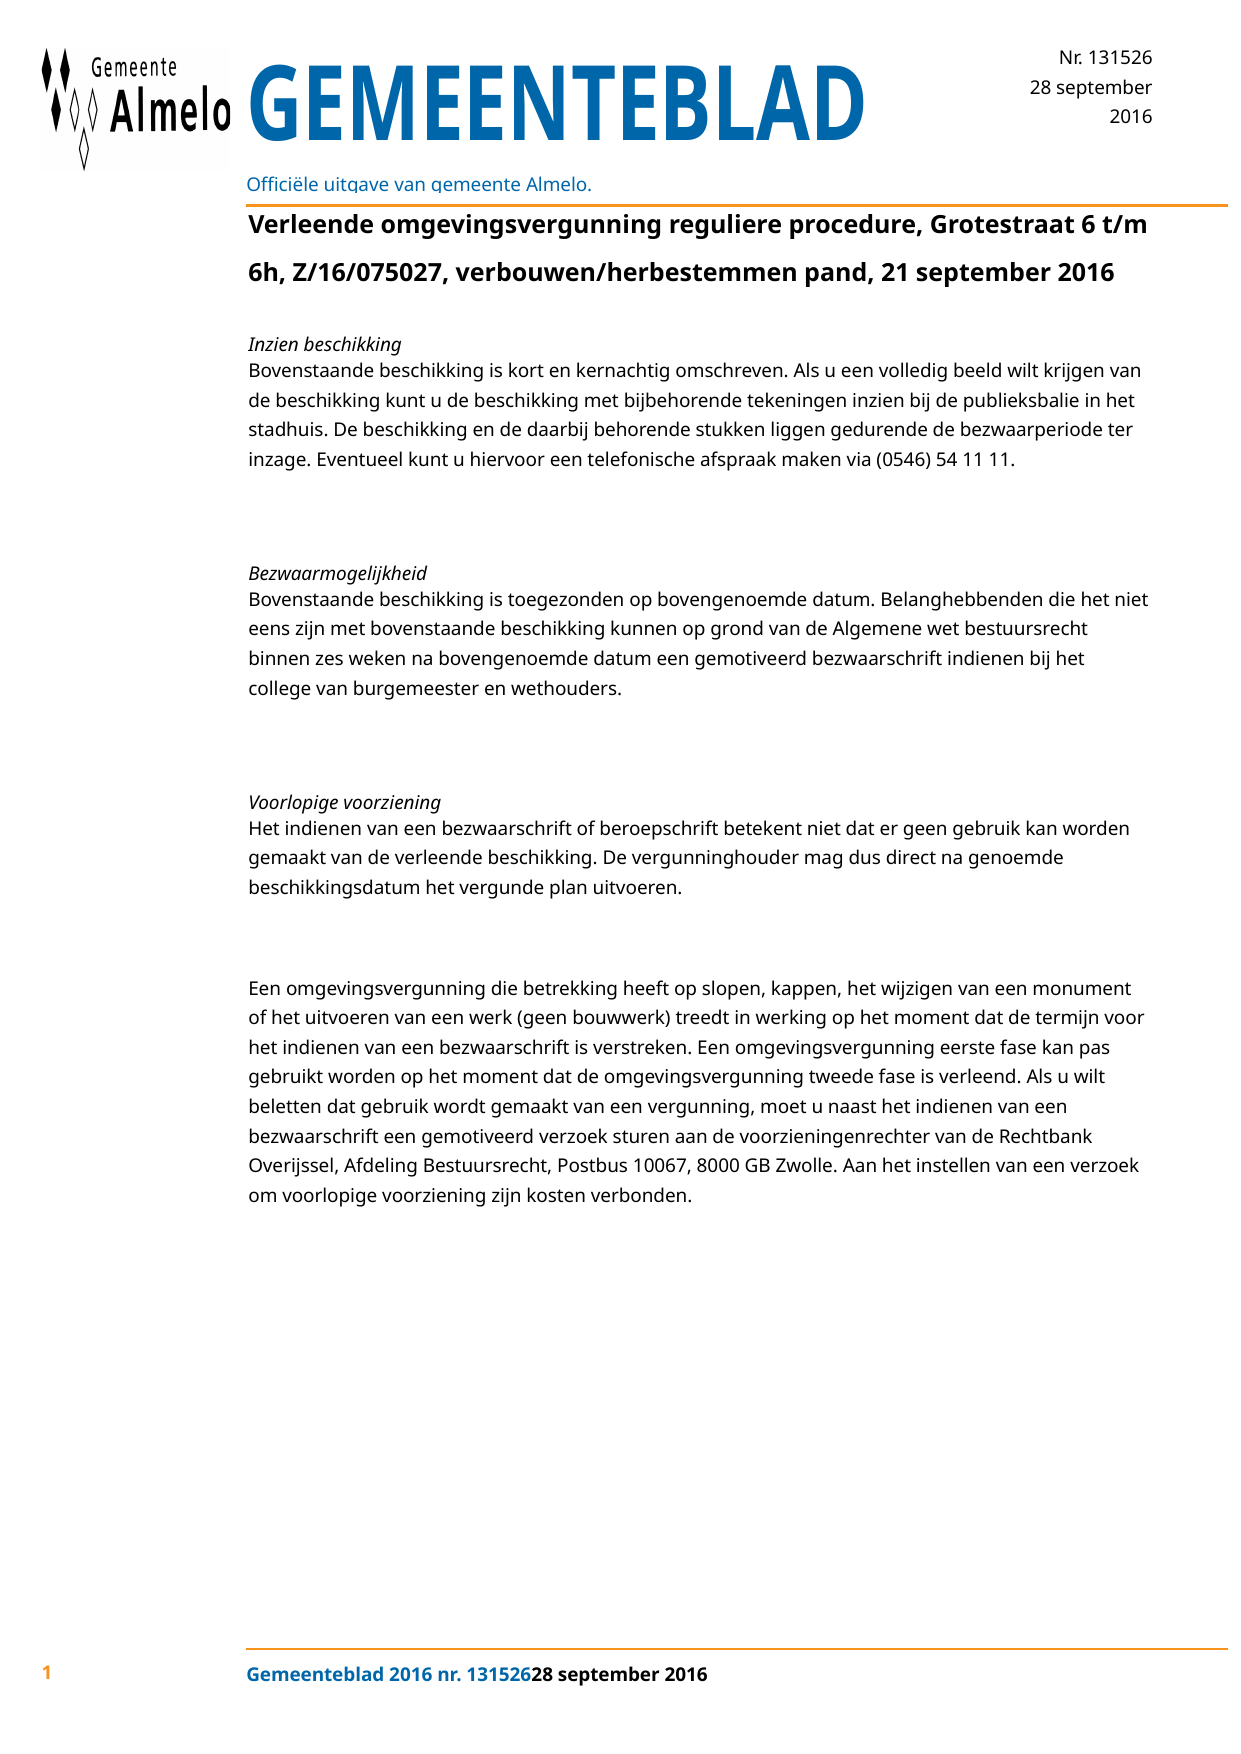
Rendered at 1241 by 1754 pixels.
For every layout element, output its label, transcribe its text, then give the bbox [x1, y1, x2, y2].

picture [41, 47, 231, 172]
text Het indienen van een bezwaarschrift of beroepschrift betekent niet dat er geen gebruik kan worden gemaakt van de verleende beschikking. De vergunninghouder mag dus direct na genoemde beschikkingsdatum het vergunde plan uitvoeren. [248, 815, 1152, 900]
text Voorlopige voorziening [248, 789, 1152, 815]
text Bezwaarmogelijkheid [248, 560, 1152, 586]
text Een omgevingsvergunning die betrekking heeft op slopen, kappen, het wijzigen van een monument of het uitvoeren van een werk (geen bouwwerk) treedt in werking op het moment dat de termijn voor het indienen van een bezwaarschrift is verstreken. Een omgevingsvergunning eerste fase kan pas gebruikt worden op het moment dat de omgevingsvergunning tweede fase is verleend. Als u wilt beletten dat gebruik wordt gemaakt van een vergunning, moet u naast het indienen van een bezwaarschrift een gemotiveerd verzoek sturen aan de voorzieningenrechter van de Rechtbank Overijssel, Afdeling Bestuursrecht, Postbus 10067, 8000 GB Zwolle. Aan het instellen van een verzoek om voorlopige voorziening zijn kosten verbonden. [248, 975, 1152, 1208]
text Bovenstaande beschikking is toegezonden op bovengenoemde datum. Belanghebbenden die het niet eens zijn met bovenstaande beschikking kunnen op grond van de Algemene wet bestuursrecht binnen zes weken na bovengenoemde datum een gemotiveerd bezwaarschrift indienen bij het college van burgemeester en wethouders. [248, 586, 1152, 701]
text Inzien beschikking [248, 331, 1152, 357]
text Bovenstaande beschikking is kort en kernachtig omschreven. Als u een volledig beeld wilt krijgen van de beschikking kunt u de beschikking met bijbehorende tekeningen inzien bij de publieksbalie in het stadhuis. De beschikking en de daarbij behorende stukken liggen gedurende de bezwaarperiode ter inzage. Eventueel kunt u hiervoor een telefonische afspraak maken via (0546) 54 11 11. [248, 357, 1152, 472]
text Verleende omgevingsvergunning reguliere procedure, Grotestraat 6 t/m 6h, Z/16/075027, verbouwen/herbestemmen pand, 21 september 2016 [248, 207, 1152, 288]
